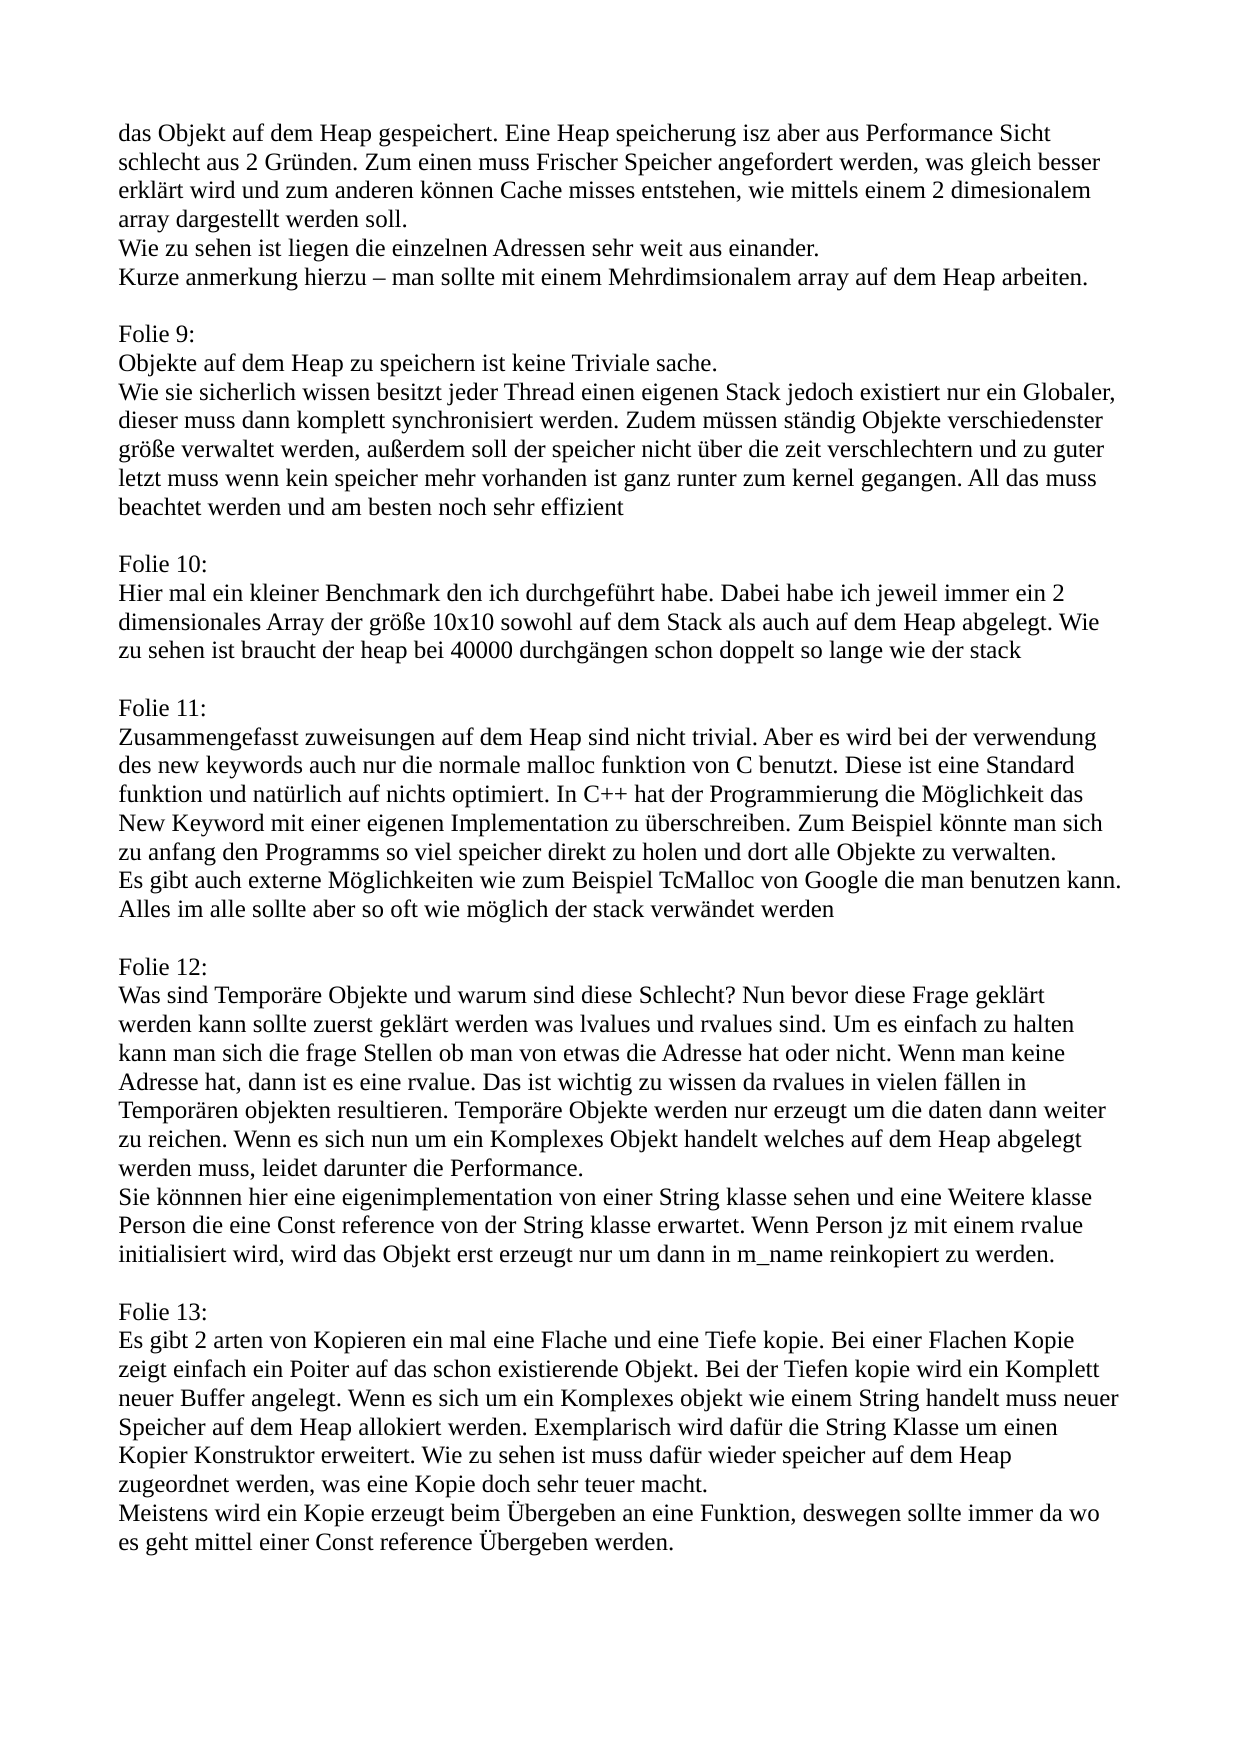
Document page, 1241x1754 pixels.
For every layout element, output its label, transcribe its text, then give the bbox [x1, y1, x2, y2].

text Objekte auf dem Heap zu speichern ist keine Triviale sache. [118, 348, 1122, 377]
text Sie könnnen hier eine eigenimplementation von einer String klasse sehen und eine Weitere klasse Person die eine Const reference von der String klasse erwartet. Wenn Person jz mit einem rvalue initialisiert wird, wird das Objekt erst erzeugt nur um dann in m_name reinkopiert zu werden. [118, 1182, 1122, 1268]
text Folie 10: [118, 549, 1122, 578]
text Folie 12: [118, 952, 1122, 981]
text Wie sie sicherlich wissen besitzt jeder Thread einen eigenen Stack jedoch existiert nur ein Globaler, dieser muss dann komplett synchronisiert werden. Zudem müssen ständig Objekte verschiedenster größe verwaltet werden, außerdem soll der speicher nicht über die zeit verschlechtern und zu guter letzt muss wenn kein speicher mehr vorhanden ist ganz runter zum kernel gegangen. All das muss beachtet werden und am besten noch sehr effizient [118, 377, 1122, 521]
text Hier mal ein kleiner Benchmark den ich durchgeführt habe. Dabei habe ich jeweil immer ein 2 dimensionales Array der größe 10x10 sowohl auf dem Stack als auch auf dem Heap abgelegt. Wie zu sehen ist braucht der heap bei 40000 durchgängen schon doppelt so lange wie der stack [118, 578, 1122, 664]
text Folie 11: [118, 693, 1122, 722]
text Wie zu sehen ist liegen die einzelnen Adressen sehr weit aus einander. Kurze anmerkung hierzu – man sollte mit einem Mehrdimsionalem array auf dem Heap arbeiten. [118, 233, 1122, 291]
text Es gibt 2 arten von Kopieren ein mal eine Flache und eine Tiefe kopie. Bei einer Flachen Kopie zeigt einfach ein Poiter auf das schon existierende Objekt. Bei der Tiefen kopie wird ein Komplett neuer Buffer angelegt. Wenn es sich um ein Komplexes objekt wie einem String handelt muss neuer Speicher auf dem Heap allokiert werden. Exemplarisch wird dafür die String Klasse um einen Kopier Konstruktor erweitert. Wie zu sehen ist muss dafür wieder speicher auf dem Heap zugeordnet werden, was eine Kopie doch sehr teuer macht. [118, 1326, 1122, 1498]
text Folie 13: [118, 1297, 1122, 1326]
text das Objekt auf dem Heap gespeichert. Eine Heap speicherung isz aber aus Performance Sicht schlecht aus 2 Gründen. Zum einen muss Frischer Speicher angefordert werden, was gleich besser erklärt wird und zum anderen können Cache misses entstehen, wie mittels einem 2 dimesionalem array dargestellt werden soll. [118, 118, 1122, 233]
text Zusammengefasst zuweisungen auf dem Heap sind nicht trivial. Aber es wird bei der verwendung des new keywords auch nur die normale malloc funktion von C benutzt. Diese ist eine Standard funktion und natürlich auf nichts optimiert. In C++ hat der Programmierung die Möglichkeit das New Keyword mit einer eigenen Implementation zu überschreiben. Zum Beispiel könnte man sich zu anfang den Programms so viel speicher direkt zu holen und dort alle Objekte zu verwalten. Es gibt auch externe Möglichkeiten wie zum Beispiel TcMalloc von Google die man benutzen kann. Alles im alle sollte aber so oft wie möglich der stack verwändet werden [118, 722, 1122, 923]
text Was sind Temporäre Objekte und warum sind diese Schlecht? Nun bevor diese Frage geklärt werden kann sollte zuerst geklärt werden was lvalues und rvalues sind. Um es einfach zu halten kann man sich die frage Stellen ob man von etwas die Adresse hat oder nicht. Wenn man keine Adresse hat, dann ist es eine rvalue. Das ist wichtig zu wissen da rvalues in vielen fällen in Temporären objekten resultieren. Temporäre Objekte werden nur erzeugt um die daten dann weiter zu reichen. Wenn es sich nun um ein Komplexes Objekt handelt welches auf dem Heap abgelegt werden muss, leidet darunter die Performance. [118, 981, 1122, 1182]
text Folie 9: [118, 319, 1122, 348]
text Meistens wird ein Kopie erzeugt beim Übergeben an eine Funktion, deswegen sollte immer da wo es geht mittel einer Const reference Übergeben werden. [118, 1498, 1122, 1556]
